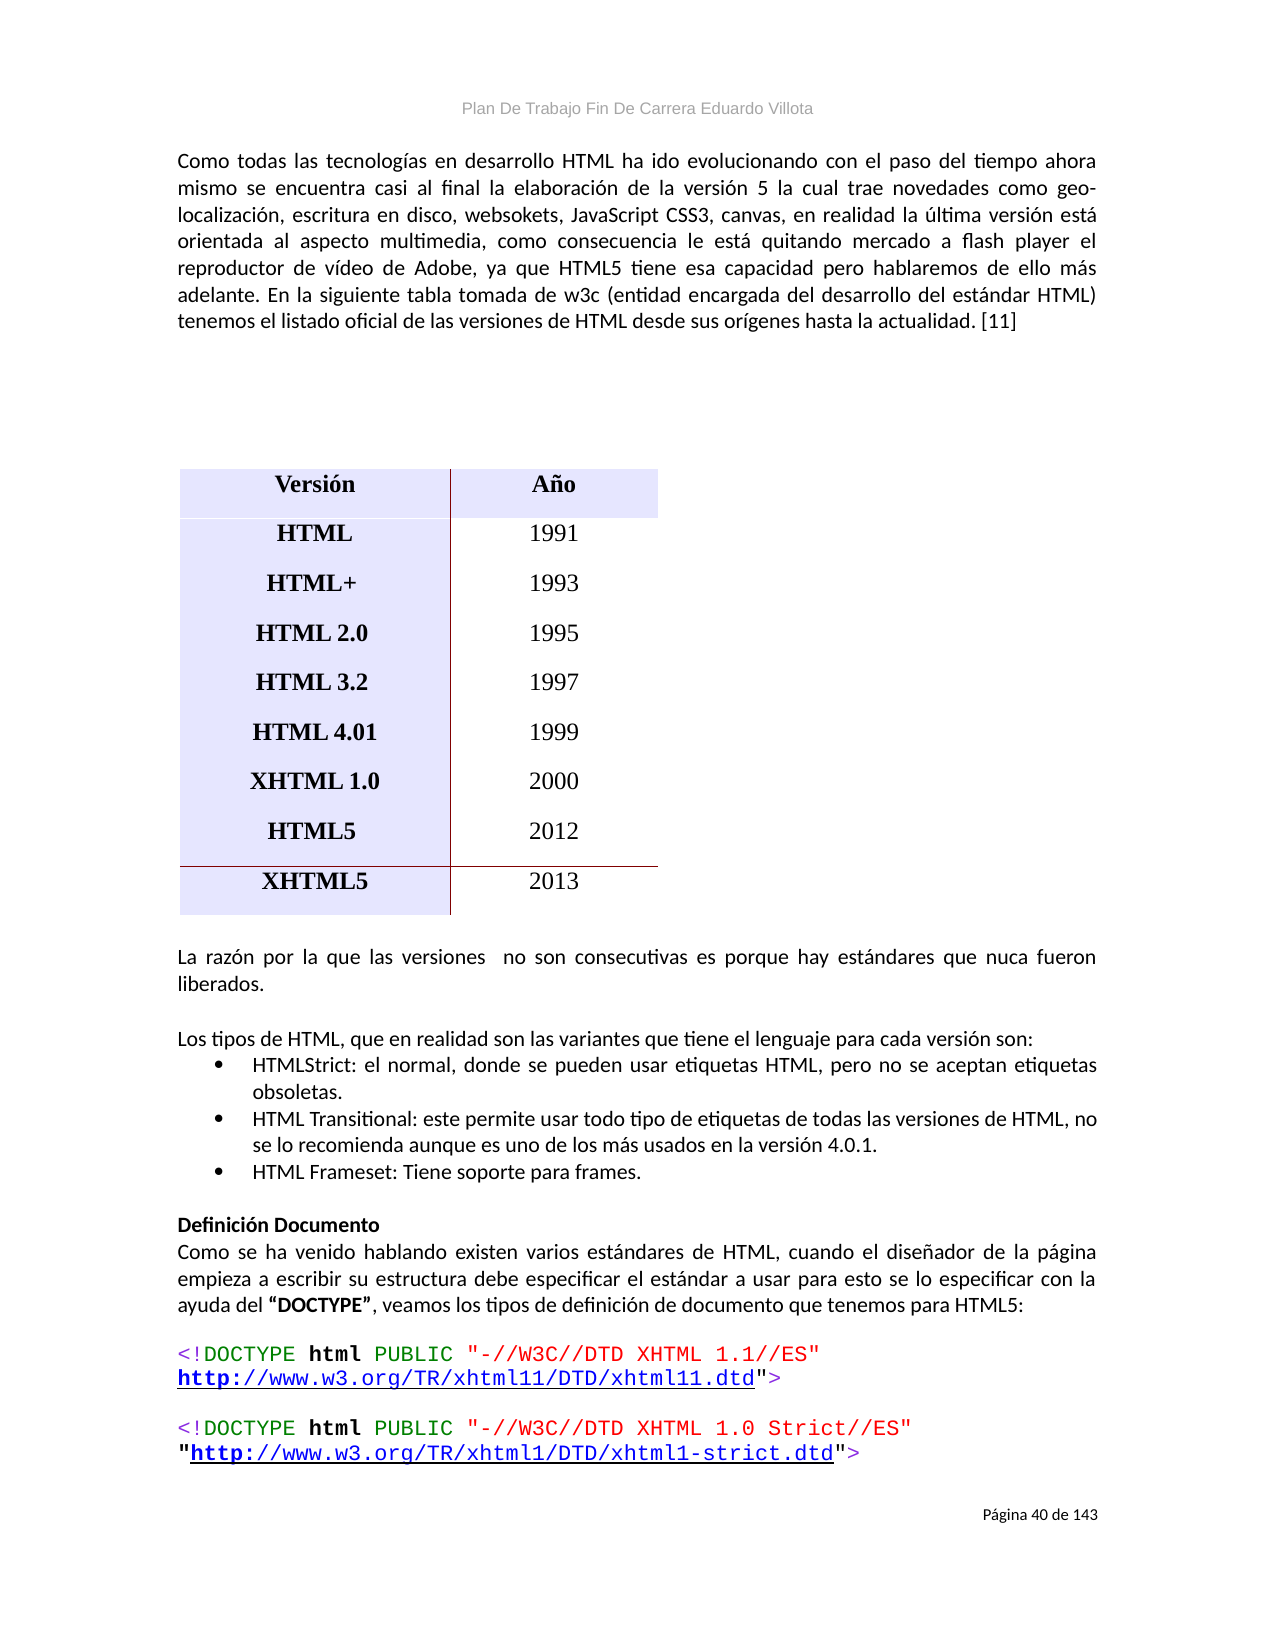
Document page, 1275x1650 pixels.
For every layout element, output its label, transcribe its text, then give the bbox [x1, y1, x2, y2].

table_cell 1995 [451, 618, 658, 667]
list Definición Documento [177, 1211, 1098, 1238]
text <!DOCTYPE html PUBLIC "-//W3C//DTD XHTML 1.0 Strict//ES" "http://www.w3.org/TR/xhtml1/DTD/xhtml1-strict.dtd"> [177, 1417, 1098, 1467]
table_cell HTML5 [180, 816, 450, 866]
text La razón por la que las versiones no son consecutivas es porque hay estándares que nuca fueron liberados. [177, 943, 1098, 997]
table_cell 1999 [451, 717, 658, 766]
table_cell 1993 [451, 568, 658, 618]
text Como se ha venido hablando existen varios estándares de HTML, cuando el diseñador de la página empieza a escribir su estructura debe especificar el estándar a usar para esto se lo especificar con la ayuda del “DOCTYPE”, veamos los tipos de definición de documento que tenemos para HTML5: [177, 1238, 1098, 1318]
table_header Versión [180, 469, 450, 518]
table_cell HTML 2.0 [180, 618, 450, 667]
table_cell XHTML 1.0 [180, 766, 450, 816]
table_cell 2012 [451, 816, 658, 866]
table_cell 1991 [451, 519, 658, 568]
table_cell 1997 [451, 667, 658, 717]
list HTML Frameset: Tiene soporte para frames. [215, 1158, 1098, 1185]
table_cell HTML+ [180, 568, 450, 618]
table_cell 2000 [451, 766, 658, 816]
list HTML Transitional: este permite usar todo tipo de etiquetas de todas las versiones de HTML, no se lo recomienda aunque es uno de los más usados en la versión 4.0.1. [215, 1105, 1098, 1158]
table_cell HTML [180, 519, 450, 568]
text Los tipos de HTML, que en realidad son las variantes que tiene el lenguaje para cada versión son: [177, 1025, 1098, 1051]
table_header Año [451, 469, 658, 518]
table_cell 2013 [451, 867, 658, 915]
list HTMLStrict: el normal, donde se pueden usar etiquetas HTML, pero no se aceptan etiquetas obsoletas. [215, 1051, 1098, 1105]
table_cell HTML 4.01 [180, 717, 450, 766]
text Como todas las tecnologías en desarrollo HTML ha ido evolucionando con el paso del tiempo ahora mismo se encuentra casi al final la elaboración de la versión 5 la cual trae novedades como geo-localización, escritura en disco, websokets, JavaScript CSS3, canvas, en realidad la última versión está orientada al aspecto multimedia, como consecuencia le está quitando mercado a flash player el reproductor de vídeo de Adobe, ya que HTML5 tiene esa capacidad pero hablaremos de ello más adelante. En la siguiente tabla tomada de w3c (entidad encargada del desarrollo del estándar HTML) tenemos el listado oficial de las versiones de HTML desde sus orígenes hasta la actualidad. [11] [177, 148, 1098, 334]
text <!DOCTYPE html PUBLIC "-//W3C//DTD XHTML 1.1//ES" http://www.w3.org/TR/xhtml11/DTD/xhtml11.dtd"> [177, 1343, 1098, 1392]
table_cell XHTML5 [180, 867, 450, 915]
table_cell HTML 3.2 [180, 667, 450, 717]
